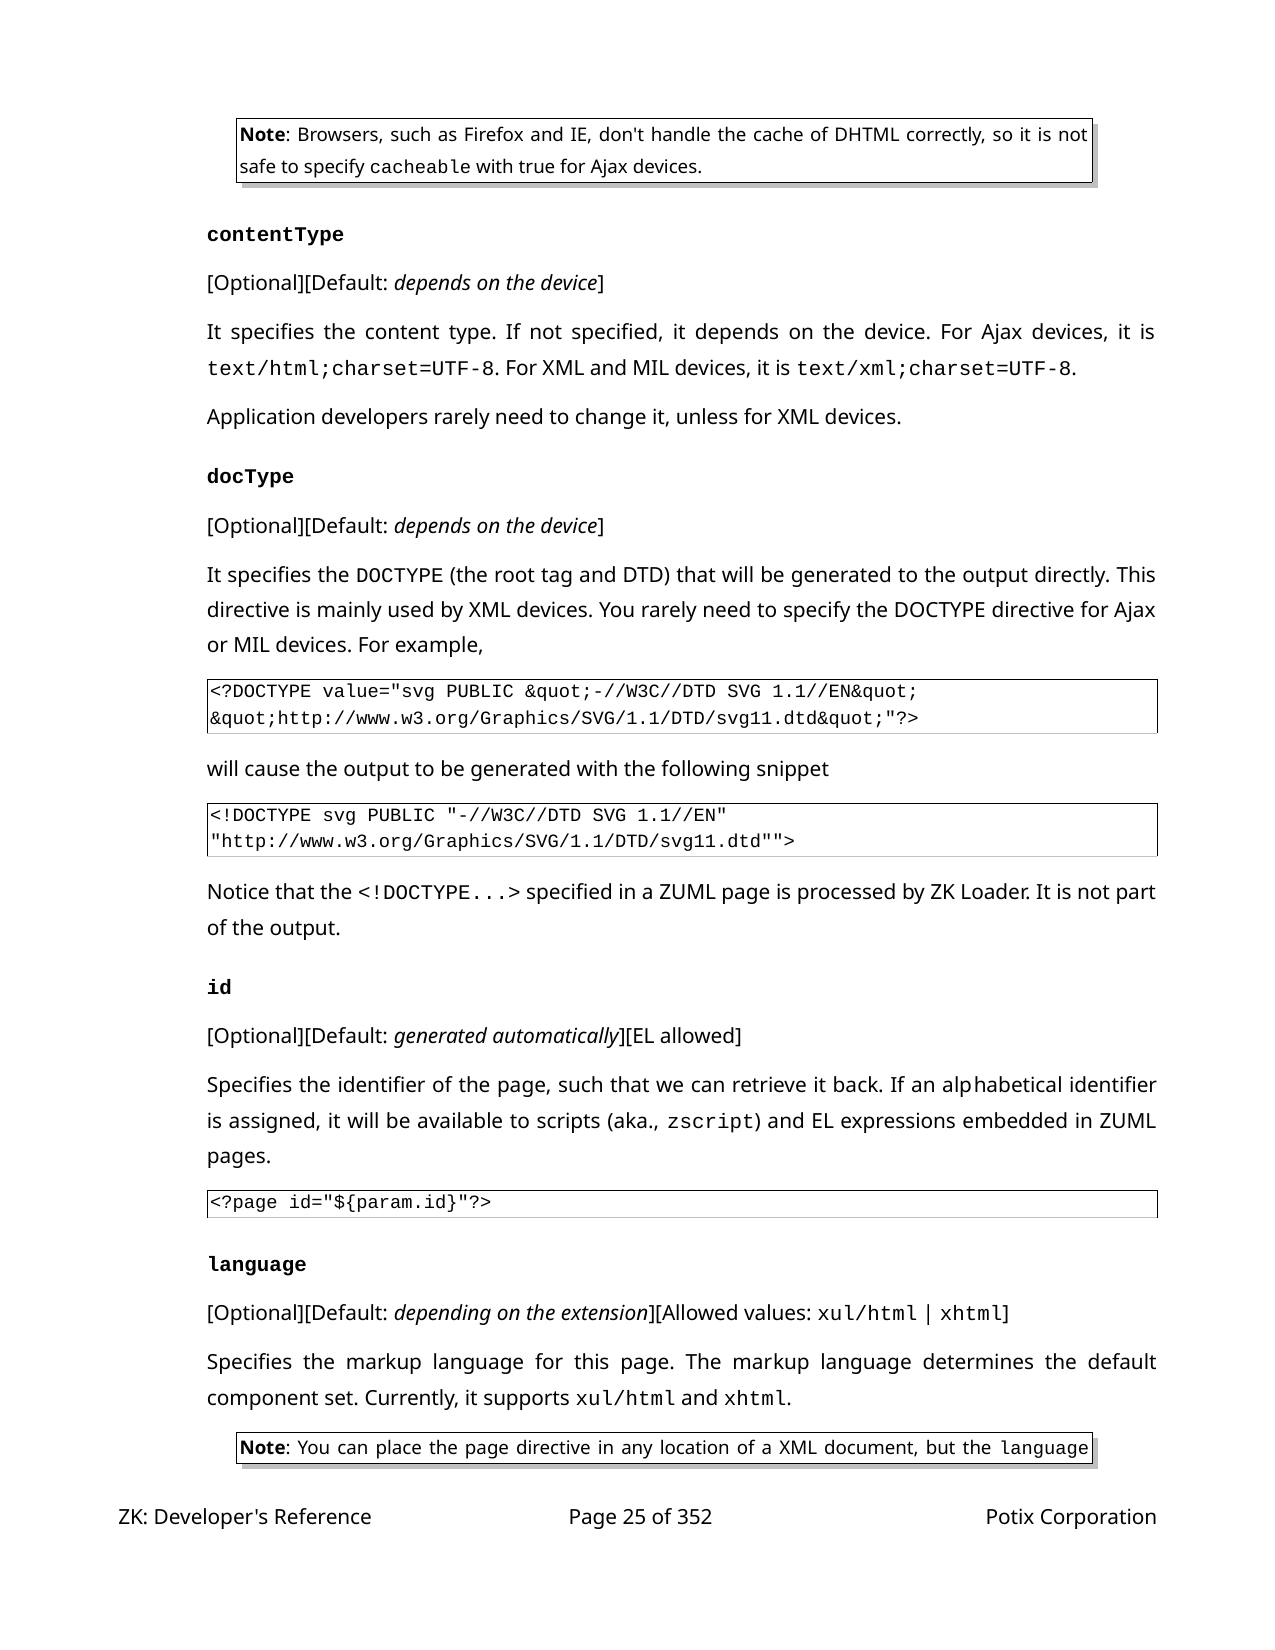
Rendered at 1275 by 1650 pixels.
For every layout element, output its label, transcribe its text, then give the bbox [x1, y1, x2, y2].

text Application developers rarely need to change it, unless for XML devices. [207, 402, 1157, 430]
subtitle docType [207, 467, 1157, 490]
text Note: Browsers, such as Firefox and IE, don't handle the cache of DHTML correctly, so it is not safe to specify cacheable with true for Ajax devices. [237, 119, 1092, 182]
text It specifies the DOCTYPE (the root tag and DTD) that will be generated to the output directly. This directive is mainly used by XML devices. You rarely need to specify the DOCTYPE directive for Ajax or MIL devices. For example, [207, 560, 1157, 659]
text Note: You can place the page directive in any location of a XML document, but the language [237, 1433, 1092, 1463]
text Notice that the <!DOCTYPE...> specified in a ZUML page is processed by ZK Loader. It is not part of the output. [207, 877, 1157, 941]
text Specifies the identifier of the page, such that we can retrieve it back. If an alphabetical identifier is assigned, it will be available to scripts (aka., zscript) and EL expressions embedded in ZUML pages. [207, 1071, 1157, 1169]
text <!DOCTYPE svg PUBLIC "-//W3C//DTD SVG 1.1//EN" "http://www.w3.org/Graphics/SVG/1.1/DTD/svg11.dtd""> [208, 804, 1157, 856]
text will cause the output to be generated with the following snippet [207, 754, 1157, 782]
text It specifies the content type. If not specified, it depends on the device. For Ajax devices, it is text/html;charset=UTF-8. For XML and MIL devices, it is text/xml;charset=UTF-8. [207, 317, 1157, 381]
text [Optional][Default: depends on the device] [207, 268, 1157, 297]
text <?page id="${param.id}"?> [208, 1191, 1157, 1217]
text [Optional][Default: generated automatically][EL allowed] [207, 1022, 1157, 1050]
subtitle language [207, 1254, 1157, 1278]
subtitle id [207, 977, 1157, 1001]
text [Optional][Default: depending on the extension][Allowed values: xul/html | xhtml] [207, 1298, 1157, 1327]
subtitle contentType [207, 224, 1157, 248]
text Specifies the markup language for this page. The markup language determines the default component set. Currently, it supports xul/html and xhtml. [207, 1347, 1157, 1411]
text [Optional][Default: depends on the device] [207, 511, 1157, 539]
text <?DOCTYPE value="svg PUBLIC &quot;-//W3C//DTD SVG 1.1//EN&quot; &quot;http://www.w3.org/Graphics/SVG/1.1/DTD/svg11.dtd&quot;"?> [208, 680, 1157, 733]
